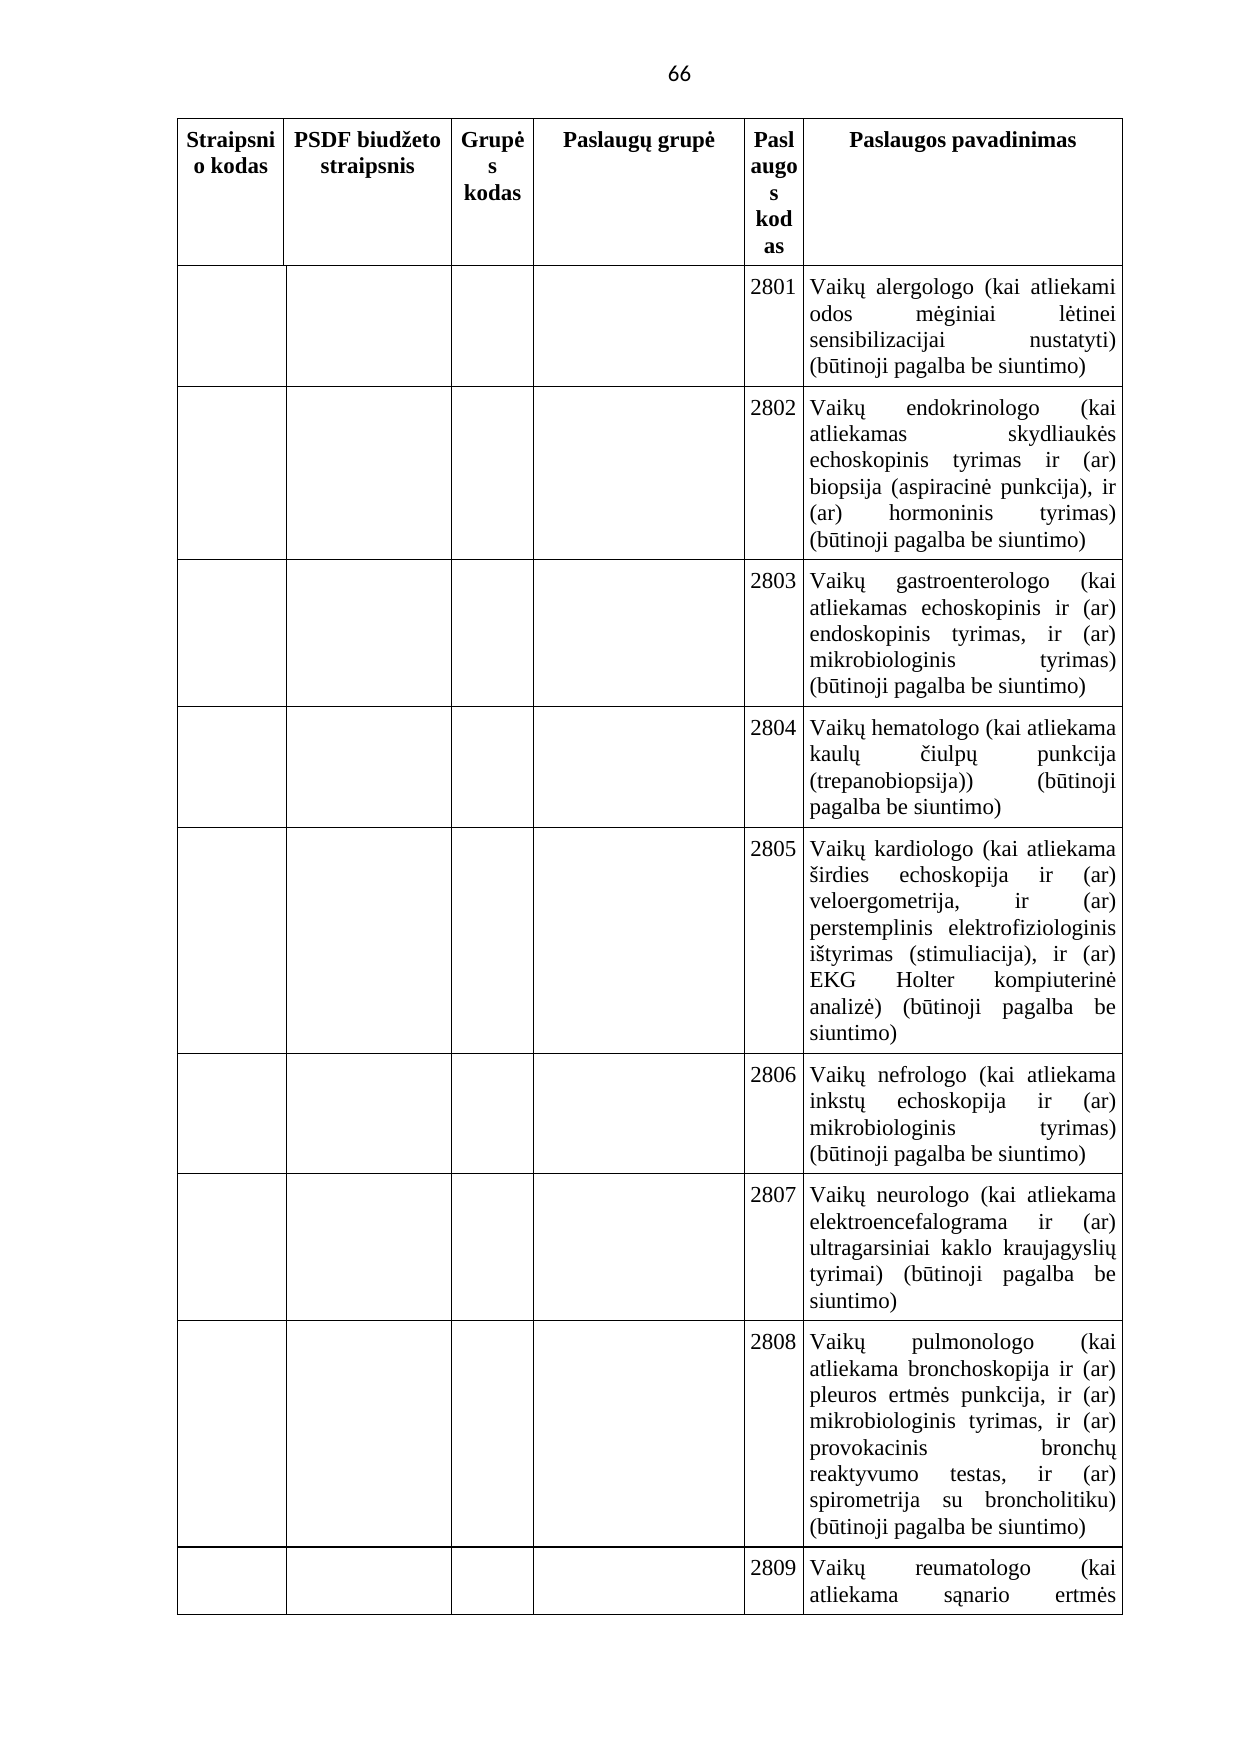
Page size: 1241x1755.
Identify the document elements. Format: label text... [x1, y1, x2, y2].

table_header PSDF biudžeto straipsnis [284, 119, 451, 265]
table_header Paslaugų grupė [534, 119, 744, 265]
table_cell [287, 1054, 451, 1173]
table_cell Vaikų alergologo (kai atliekami odos mėginiai lėtinei sensibilizacijai nustatyti) (būtinoji pagalba be siuntimo) [804, 266, 1122, 386]
table_cell [178, 266, 286, 386]
table_cell [287, 707, 451, 827]
table_cell [287, 1548, 451, 1614]
table_cell Vaikų hematologo (kai atliekama kaulų čiulpų punkcija (trepanobiopsija)) (būtinoji pagalba be siuntimo) [804, 707, 1122, 827]
table_cell Vaikų nefrologo (kai atliekama inkstų echoskopija ir (ar) mikrobiologinis tyrimas) (būtinoji pagalba be siuntimo) [804, 1054, 1122, 1173]
table_cell [534, 1174, 744, 1320]
table_cell Vaikų neurologo (kai atliekama elektroencefalograma ir (ar) ultragarsiniai kaklo kraujagyslių tyrimai) (būtinoji pagalba be siuntimo) [804, 1174, 1122, 1320]
table_cell [452, 1548, 533, 1614]
table_cell 2805 [745, 828, 803, 1053]
table_cell [534, 560, 744, 706]
table_cell [287, 828, 451, 1053]
table_cell 2807 [745, 1174, 803, 1320]
table_cell [178, 707, 286, 827]
table_cell [178, 560, 286, 706]
table_cell [452, 560, 533, 706]
table_cell 2809 [745, 1548, 803, 1614]
table_cell [287, 560, 451, 706]
table_cell [534, 266, 744, 386]
table_cell [178, 1321, 286, 1546]
table_cell Vaikų gastroenterologo (kai atliekamas echoskopinis ir (ar) endoskopinis tyrimas, ir (ar) mikrobiologinis tyrimas) (būtinoji pagalba be siuntimo) [804, 560, 1122, 706]
table_cell [534, 1054, 744, 1173]
table_cell [452, 707, 533, 827]
table_cell [287, 266, 451, 386]
table_cell Vaikų endokrinologo (kai atliekamas skydliaukės echoskopinis tyrimas ir (ar) biopsija (aspiracinė punkcija), ir (ar) hormoninis tyrimas) (būtinoji pagalba be siuntimo) [804, 387, 1122, 559]
table_header Grupės kodas [452, 119, 533, 265]
table_header Paslaugos pavadinimas [804, 119, 1122, 265]
table_cell [452, 828, 533, 1053]
table_cell [287, 1174, 451, 1320]
table_cell 2804 [745, 707, 803, 827]
table_cell [452, 1054, 533, 1173]
table_cell 2806 [745, 1054, 803, 1173]
table_cell [178, 828, 286, 1053]
table_cell [178, 387, 286, 559]
table_cell [534, 387, 744, 559]
table_cell [178, 1548, 286, 1614]
table_cell 2802 [745, 387, 803, 559]
table_cell [534, 1321, 744, 1546]
table_cell [534, 1548, 744, 1614]
table_cell Vaikų reumatologo (kai atliekama sąnario ertmės [804, 1548, 1122, 1614]
table_cell [287, 387, 451, 559]
table_cell [452, 1174, 533, 1320]
table_cell [452, 1321, 533, 1546]
table_cell [452, 387, 533, 559]
table_cell [534, 828, 744, 1053]
table_cell [534, 707, 744, 827]
table_cell 2801 [745, 266, 803, 386]
table_cell 2803 [745, 560, 803, 706]
table_cell [178, 1174, 286, 1320]
table_cell Vaikų pulmonologo (kai atliekama bronchoskopija ir (ar) pleuros ertmės punkcija, ir (ar) mikrobiologinis tyrimas, ir (ar) provokacinis bronchų reaktyvumo testas, ir (ar) spirometrija su broncholitiku) (būtinoji pagalba be siuntimo) [804, 1321, 1122, 1546]
table_cell [178, 1054, 286, 1173]
table_header Paslaugos kodas [745, 119, 803, 265]
table_header Straipsnio kodas [178, 119, 283, 265]
table_cell [287, 1321, 451, 1546]
table_cell 2808 [745, 1321, 803, 1546]
table_cell [452, 266, 533, 386]
table_cell Vaikų kardiologo (kai atliekama širdies echoskopija ir (ar) veloergometrija, ir (ar) perstemplinis elektrofiziologinis ištyrimas (stimuliacija), ir (ar) EKG Holter kompiuterinė analizė) (būtinoji pagalba be siuntimo) [804, 828, 1122, 1053]
